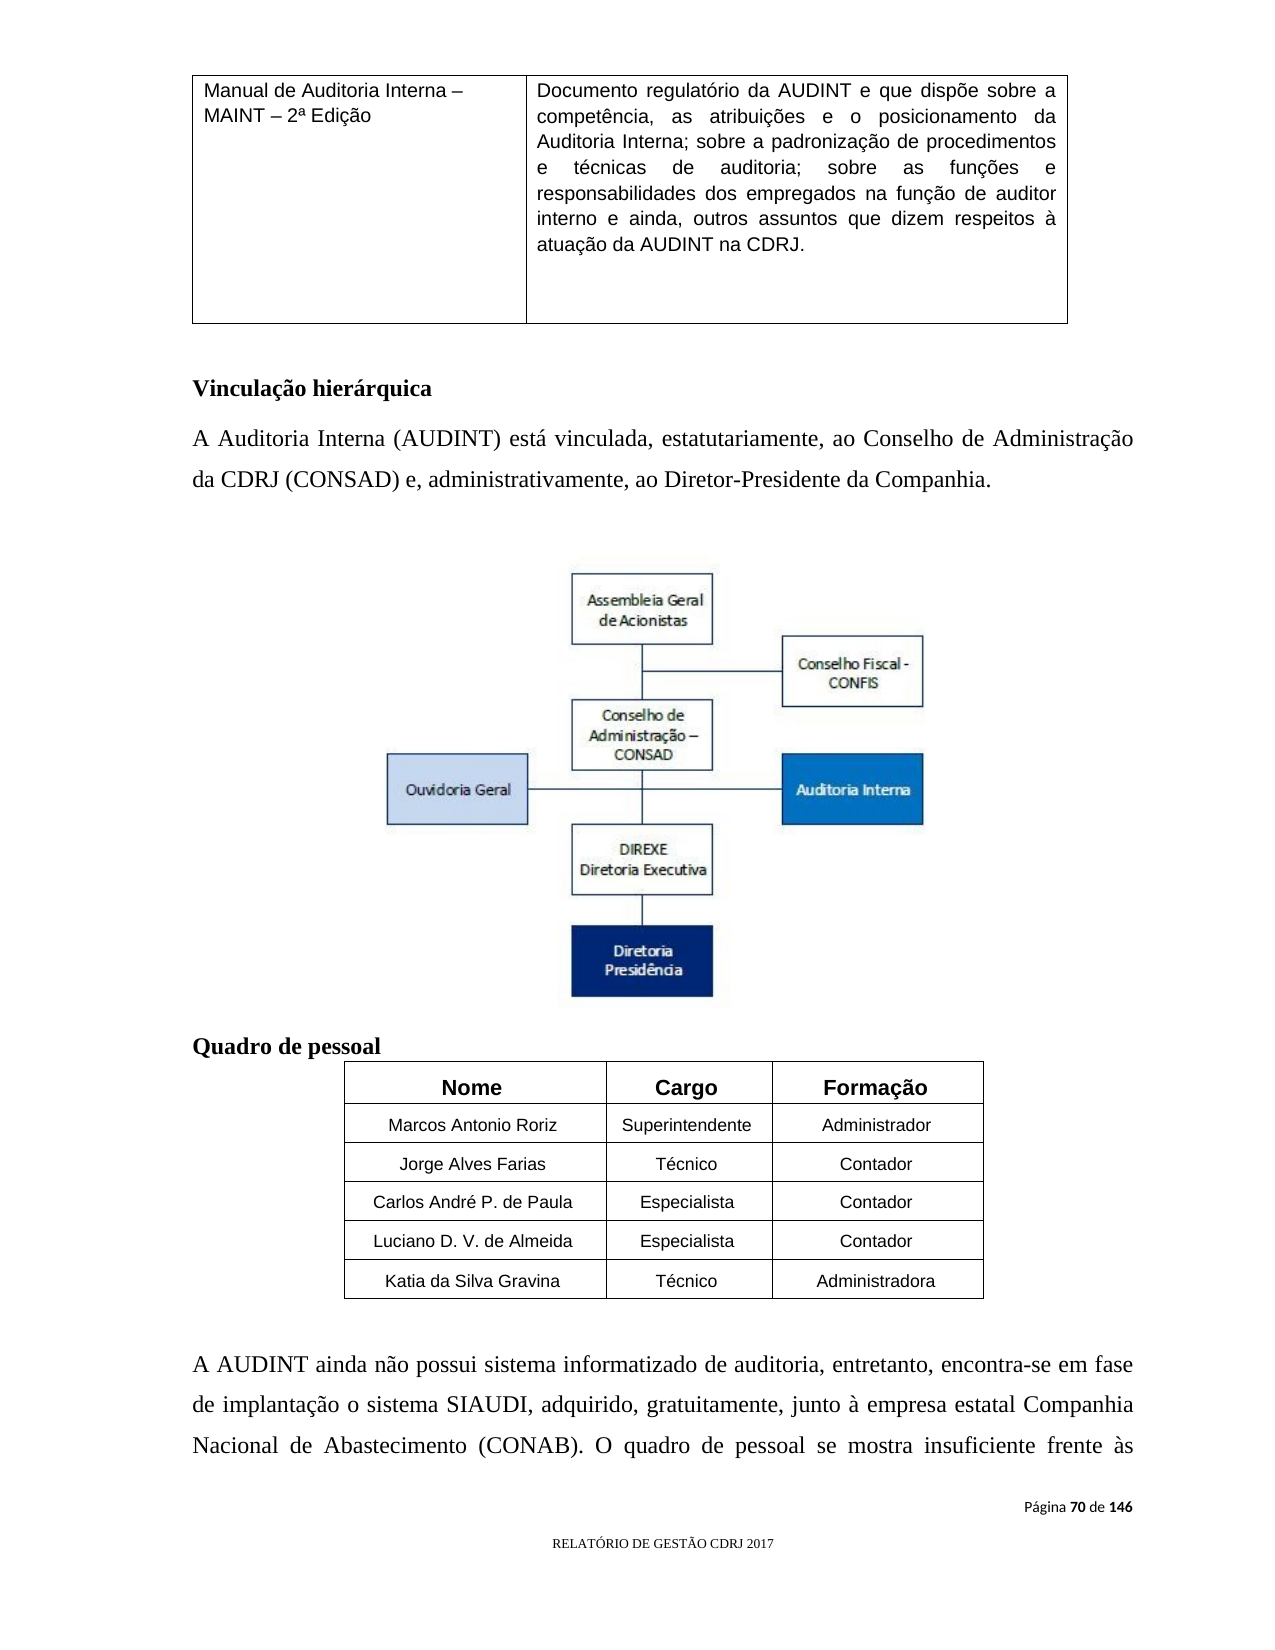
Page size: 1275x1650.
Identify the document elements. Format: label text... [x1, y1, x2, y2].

table_cell Administrador [773, 1104, 983, 1142]
text Vinculação hierárquica [192, 373, 1136, 401]
table_header Formação [773, 1062, 983, 1103]
table_cell Especialista [607, 1182, 772, 1220]
table_cell Superintendente [607, 1104, 772, 1142]
table_cell Técnico [607, 1143, 772, 1181]
table_cell Contador [773, 1143, 983, 1181]
table_cell Manual de Auditoria Interna – MAINT – 2ª Edição [193, 76, 526, 322]
table_cell Documento regulatório da AUDINT e que dispõe sobre a competência, as atribuições e o posicionamento da Auditoria Interna; sobre a padronização de procedimentos e técnicas de auditoria; sobre as funções e responsabilidades dos empregados na função de auditor interno e ainda, outros assuntos que dizem respeitos à atuação da AUDINT na CDRJ. [527, 76, 1067, 322]
table_cell Especialista [607, 1221, 772, 1259]
table_cell Katia da Silva Gravina [345, 1260, 606, 1297]
text Quadro de pessoal [192, 1032, 1136, 1059]
table_cell Marcos Antonio Roriz [345, 1104, 606, 1142]
table_cell Luciano D. V. de Almeida [345, 1221, 606, 1259]
table_cell Jorge Alves Farias [345, 1143, 606, 1181]
table_header Cargo [607, 1062, 772, 1103]
text A Auditoria Interna (AUDINT) está vinculada, estatutariamente, ao Conselho de Administração da CDRJ (CONSAD) e, administrativamente, ao Diretor-Presidente da Companhia. [192, 424, 1136, 493]
table_cell Carlos André P. de Paula [345, 1182, 606, 1220]
table_cell Administradora [773, 1260, 983, 1297]
table_header Nome [345, 1062, 606, 1103]
table_cell Contador [773, 1221, 983, 1259]
table_cell Técnico [607, 1260, 772, 1297]
table_cell Contador [773, 1182, 983, 1220]
text A AUDINT ainda não possui sistema informatizado de auditoria, entretanto, encontra-se em fase de implantação o sistema SIAUDI, adquirido, gratuitamente, junto à empresa estatal Companhia Nacional de Abastecimento (CONAB). O quadro de pessoal se mostra insuficiente frente às [192, 1349, 1136, 1459]
